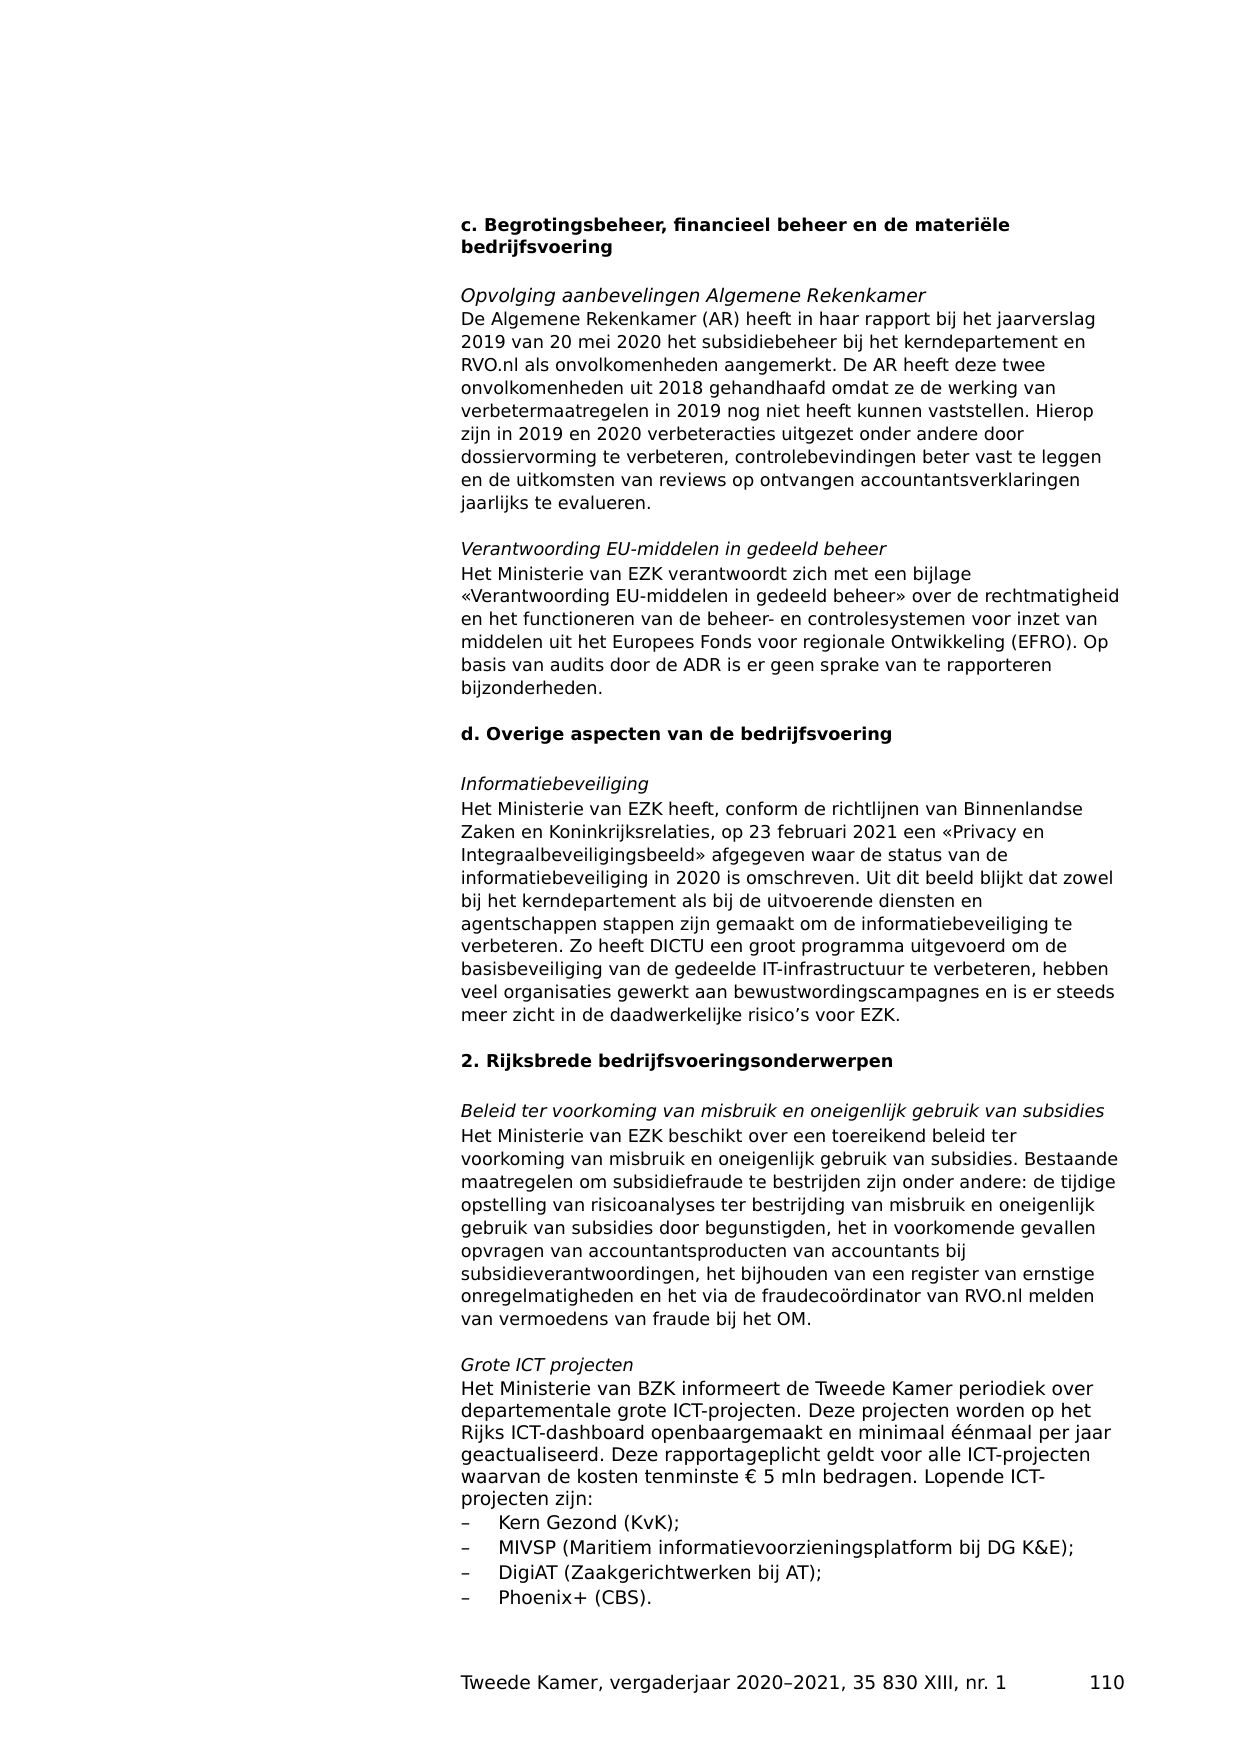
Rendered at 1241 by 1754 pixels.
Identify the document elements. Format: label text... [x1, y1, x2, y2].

text Het Ministerie van BZK informeert de Tweede Kamer periodiek over departementale grote ICT-projecten. Deze projecten worden op het Rijks ICT-dashboard openbaargemaakt en minimaal éénmaal per jaar geactualiseerd. Deze rapportageplicht geldt voor alle ICT-projecten waarvan de kosten tenminste € 5 mln bedragen. Lopende ICT-projecten zijn: [461, 1378, 1125, 1509]
text Verantwoording EU-middelen in gedeeld beheer [461, 537, 1125, 559]
list DigiAT (Zaakgerichtwerken bij AT); [461, 1559, 1125, 1584]
text Het Ministerie van EZK beschikt over een toereikend beleid ter voorkoming van misbruik en oneigenlijk gebruik van subsidies. Bestaande maatregelen om subsidiefraude te bestrijden zijn onder andere: de tijdige opstelling van risicoanalyses ter bestrijding van misbruik en oneigenlijk gebruik van subsidies door begunstigden, het in voorkomende gevallen opvragen van accountantsproducten van accountants bij subsidieverantwoordingen, het bijhouden van een register van ernstige onregelmatigheden en het via de fraudecoördinator van RVO.nl melden van vermoedens van fraude bij het OM. [461, 1124, 1125, 1330]
text Het Ministerie van EZK heeft, conform de richtlijnen van Binnenlandse Zaken en Koninkrijksrelaties, op 23 februari 2021 een «Privacy en Integraalbeveiligingsbeeld» afgegeven waar de status van de informatiebeveiliging in 2020 is omschreven. Uit dit beeld blijkt dat zowel bij het kerndepartement als bij de uitvoerende diensten en agentschappen stappen zijn gemaakt om de informatiebeveiliging te verbeteren. Zo heeft DICTU een groot programma uitgevoerd om de basisbeveiliging van de gedeelde IT-infrastructuur te verbeteren, hebben veel organisaties gewerkt aan bewustwordingscampagnes en is er steeds meer zicht in de daadwerkelijke risico’s voor EZK. [461, 797, 1125, 1026]
text d. Overige aspecten van de bedrijfsvoering [461, 722, 1125, 745]
text Het Ministerie van EZK verantwoordt zich met een bijlage «Verantwoording EU-middelen in gedeeld beheer» over de rechtmatigheid en het functioneren van de beheer- en controlesystemen voor inzet van middelen uit het Europees Fonds voor regionale Ontwikkeling (EFRO). Op basis van audits door de ADR is er geen sprake van te rapporteren bijzonderheden. [461, 562, 1125, 699]
text De Algemene Rekenkamer (AR) heeft in haar rapport bij het jaarverslag 2019 van 20 mei 2020 het subsidiebeheer bij het kerndepartement en RVO.nl als onvolkomenheden aangemerkt. De AR heeft deze twee onvolkomenheden uit 2018 gehandhaafd omdat ze de werking van verbetermaatregelen in 2019 nog niet heeft kunnen vaststellen. Hierop zijn in 2019 en 2020 verbeteracties uitgezet onder andere door dossiervorming te verbeteren, controlebevindingen beter vast te leggen en de uitkomsten van reviews op ontvangen accountantsverklaringen jaarlijks te evalueren. [461, 307, 1125, 514]
text c. Begrotingsbeheer, financieel beheer en de materiële bedrijfsvoering [461, 213, 1125, 258]
text Opvolging aanbevelingen Algemene Rekenkamer [461, 286, 1125, 307]
list MIVSP (Maritiem informatievoorzieningsplatform bij DG K&E); [461, 1534, 1125, 1559]
text Beleid ter voorkoming van misbruik en oneigenlijk gebruik van subsidies [461, 1099, 1125, 1122]
list Phoenix+ (CBS). [461, 1584, 1125, 1609]
text 2. Rijksbrede bedrijfsvoeringsonderwerpen [461, 1049, 1125, 1072]
text Informatiebeveiliging [461, 772, 1125, 795]
text Grote ICT projecten [461, 1353, 1125, 1376]
list Kern Gezond (KvK); [461, 1509, 1125, 1534]
